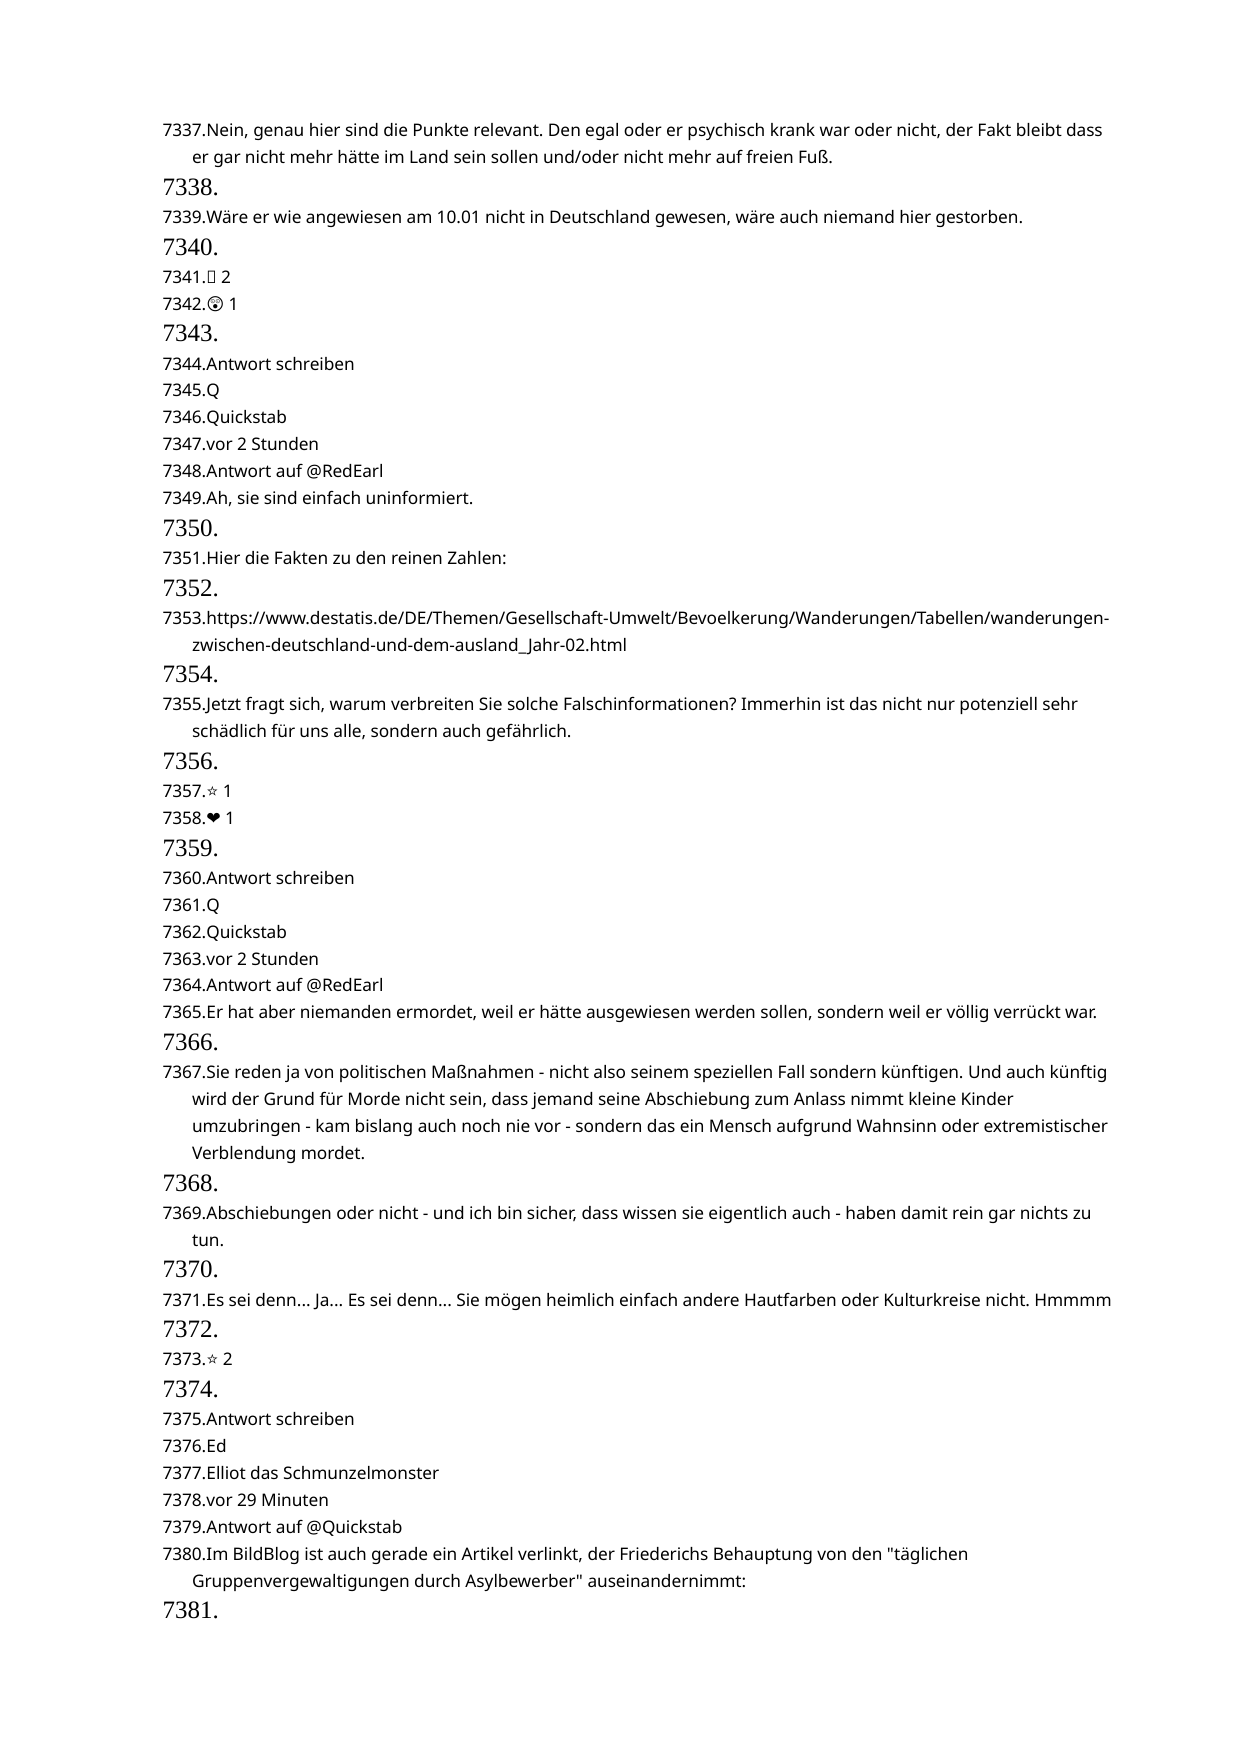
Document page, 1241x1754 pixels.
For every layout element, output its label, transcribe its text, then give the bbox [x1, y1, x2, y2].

list 😲 1 [162, 292, 1122, 315]
list Es sei denn... Ja... Es sei denn... Sie mögen heimlich einfach andere Hautfarben oder Kulturkreise nicht. Hmmmm [162, 1288, 1122, 1311]
list Hier die Fakten zu den reinen Zahlen: [162, 546, 1122, 569]
list Sie reden ja von politischen Maßnahmen - nicht also seinem speziellen Fall sondern künftigen. Und auch künftig wird der Grund für Morde nicht sein, dass jemand seine Abschiebung zum Anlass nimmt kleine Kinder umzubringen - kam bislang auch noch nie vor - sondern das ein Mensch aufgrund Wahnsinn oder extremistischer Verblendung mordet. [162, 1060, 1122, 1164]
list Er hat aber niemanden ermordet, weil er hätte ausgewiesen werden sollen, sondern weil er völlig verrückt war. [162, 1000, 1122, 1024]
list vor 2 Stunden [162, 947, 1122, 970]
list https://www.destatis.de/DE/Themen/Gesellschaft-Umwelt/Bevoelkerung/Wanderungen/Tabellen/wanderungen-zwischen-deutschland-und-dem-ausland_Jahr-02.html [162, 606, 1122, 656]
list Antwort schreiben [162, 1407, 1122, 1431]
list Nein, genau hier sind die Punkte relevant. Den egal oder er psychisch krank war oder nicht, der Fakt bleibt dass er gar nicht mehr hätte im Land sein sollen und/oder nicht mehr auf freien Fuß. [162, 118, 1122, 168]
list Antwort auf @Quickstab [162, 1515, 1122, 1538]
list vor 2 Stunden [162, 432, 1122, 456]
list Quickstab [162, 405, 1122, 429]
list Ah, sie sind einfach uninformiert. [162, 486, 1122, 509]
list Q [162, 378, 1122, 402]
list Antwort schreiben [162, 866, 1122, 889]
list 🤨 2 [162, 265, 1122, 288]
list ⭐️ 1 [162, 779, 1122, 803]
list Q [162, 893, 1122, 916]
list Antwort auf @RedEarl [162, 459, 1122, 482]
list Im BildBlog ist auch gerade ein Artikel verlinkt, der Friederichs Behauptung von den "täglichen Gruppenvergewaltigungen durch Asylbewerber" auseinandernimmt: [162, 1542, 1122, 1592]
list vor 29 Minuten [162, 1488, 1122, 1511]
list Abschiebungen oder nicht - und ich bin sicher, dass wissen sie eigentlich auch - haben damit rein gar nichts zu tun. [162, 1201, 1122, 1251]
list Quickstab [162, 920, 1122, 943]
list Antwort schreiben [162, 352, 1122, 375]
list Jetzt fragt sich, warum verbreiten Sie solche Falschinformationen? Immerhin ist das nicht nur potenziell sehr schädlich für uns alle, sondern auch gefährlich. [162, 692, 1122, 743]
list Ed [162, 1434, 1122, 1458]
list Elliot das Schmunzelmonster [162, 1461, 1122, 1484]
list Wäre er wie angewiesen am 10.01 nicht in Deutschland gewesen, wäre auch niemand hier gestorben. [162, 205, 1122, 228]
list ❤️ 1 [162, 806, 1122, 829]
list ⭐️ 2 [162, 1347, 1122, 1371]
list Antwort auf @RedEarl [162, 973, 1122, 997]
